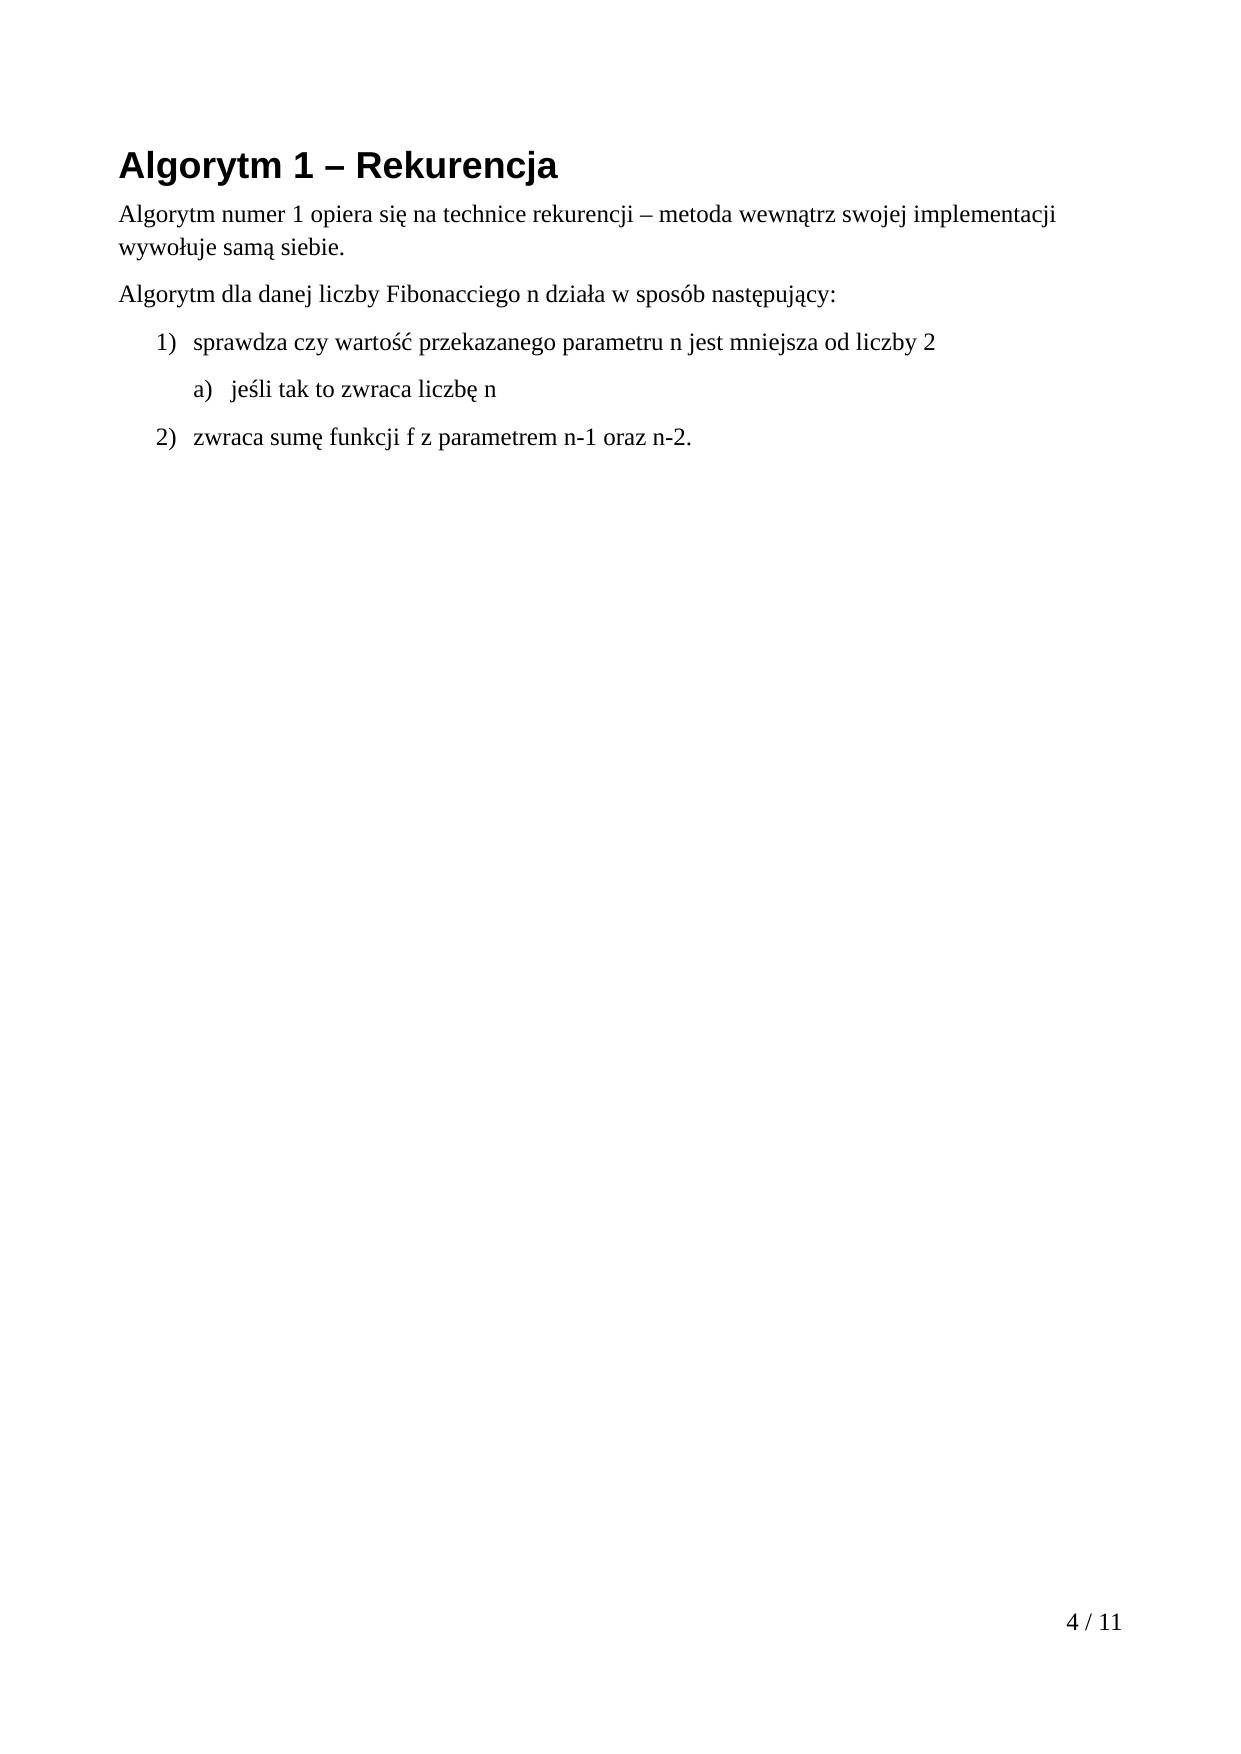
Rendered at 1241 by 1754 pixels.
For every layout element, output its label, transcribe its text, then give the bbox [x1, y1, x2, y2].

text Algorytm numer 1 opiera się na technice rekurencji – metoda wewnątrz swojej implementacji wywołuje samą siebie. [118, 199, 1122, 261]
text Algorytm dla danej liczby Fibonacciego n działa w sposób następujący: [118, 279, 1122, 308]
list jeśli tak to zwraca liczbę n [193, 374, 1122, 403]
list zwraca sumę funkcji f z parametrem n-1 oraz n-2. [156, 422, 1122, 451]
list sprawdza czy wartość przekazanego parametru n jest mniejsza od liczby 2 [156, 327, 1122, 356]
subtitle Algorytm 1 – Rekurencja [118, 143, 1122, 186]
